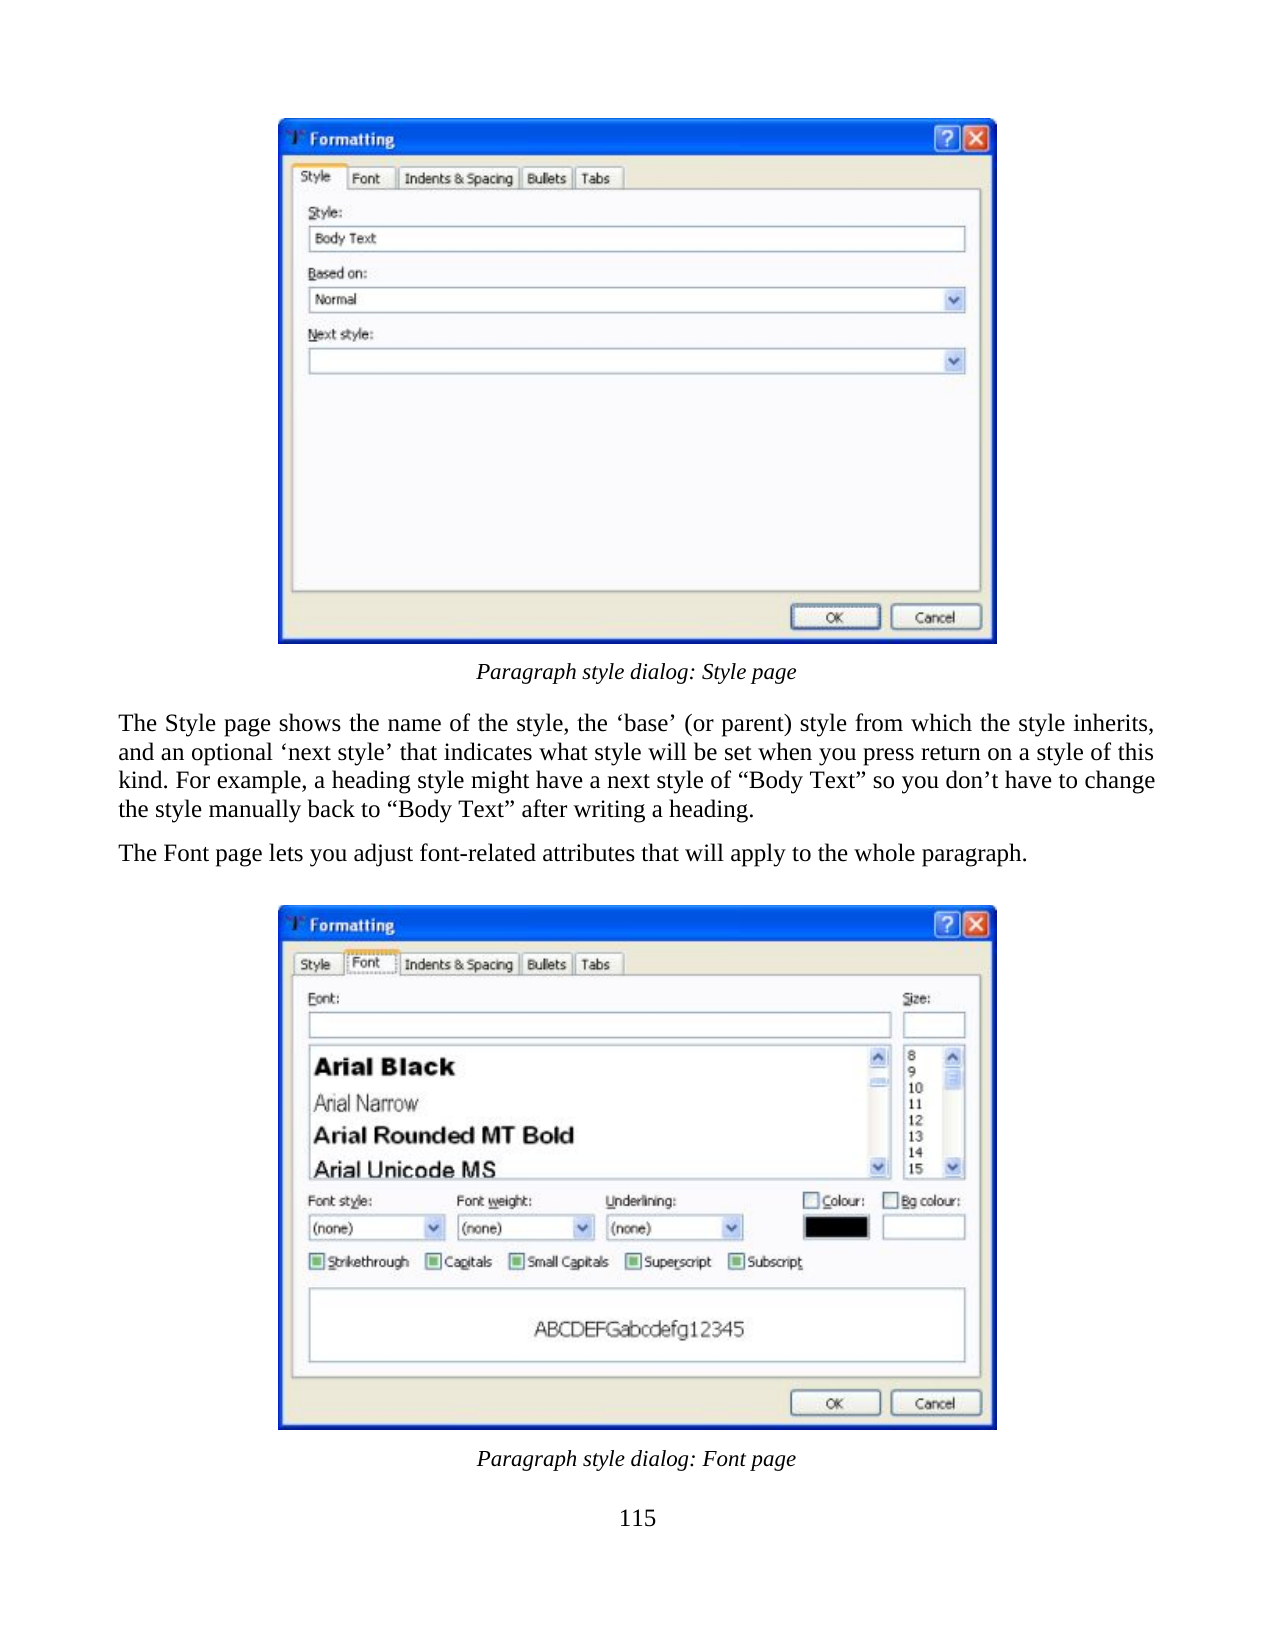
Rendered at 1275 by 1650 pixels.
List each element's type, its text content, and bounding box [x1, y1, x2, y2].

picture [278, 118, 997, 644]
text Paragraph style dialog: Style page [118, 658, 1157, 684]
picture [278, 905, 997, 1430]
text Paragraph style dialog: Font page [118, 1445, 1157, 1471]
text The Style page shows the name of the style, the ‘base’ (or parent) style from which the style inherits, and an optional ‘next style’ that indicates what style will be set when you press return on a style of this kind. For example, a heading style might have a next style of “Body Text” so you don’t have to change the style manually back to “Body Text” after writing a heading. [118, 708, 1157, 823]
text The Font page lets you adjust font-related attributes that will apply to the whole paragraph. [118, 838, 1157, 866]
